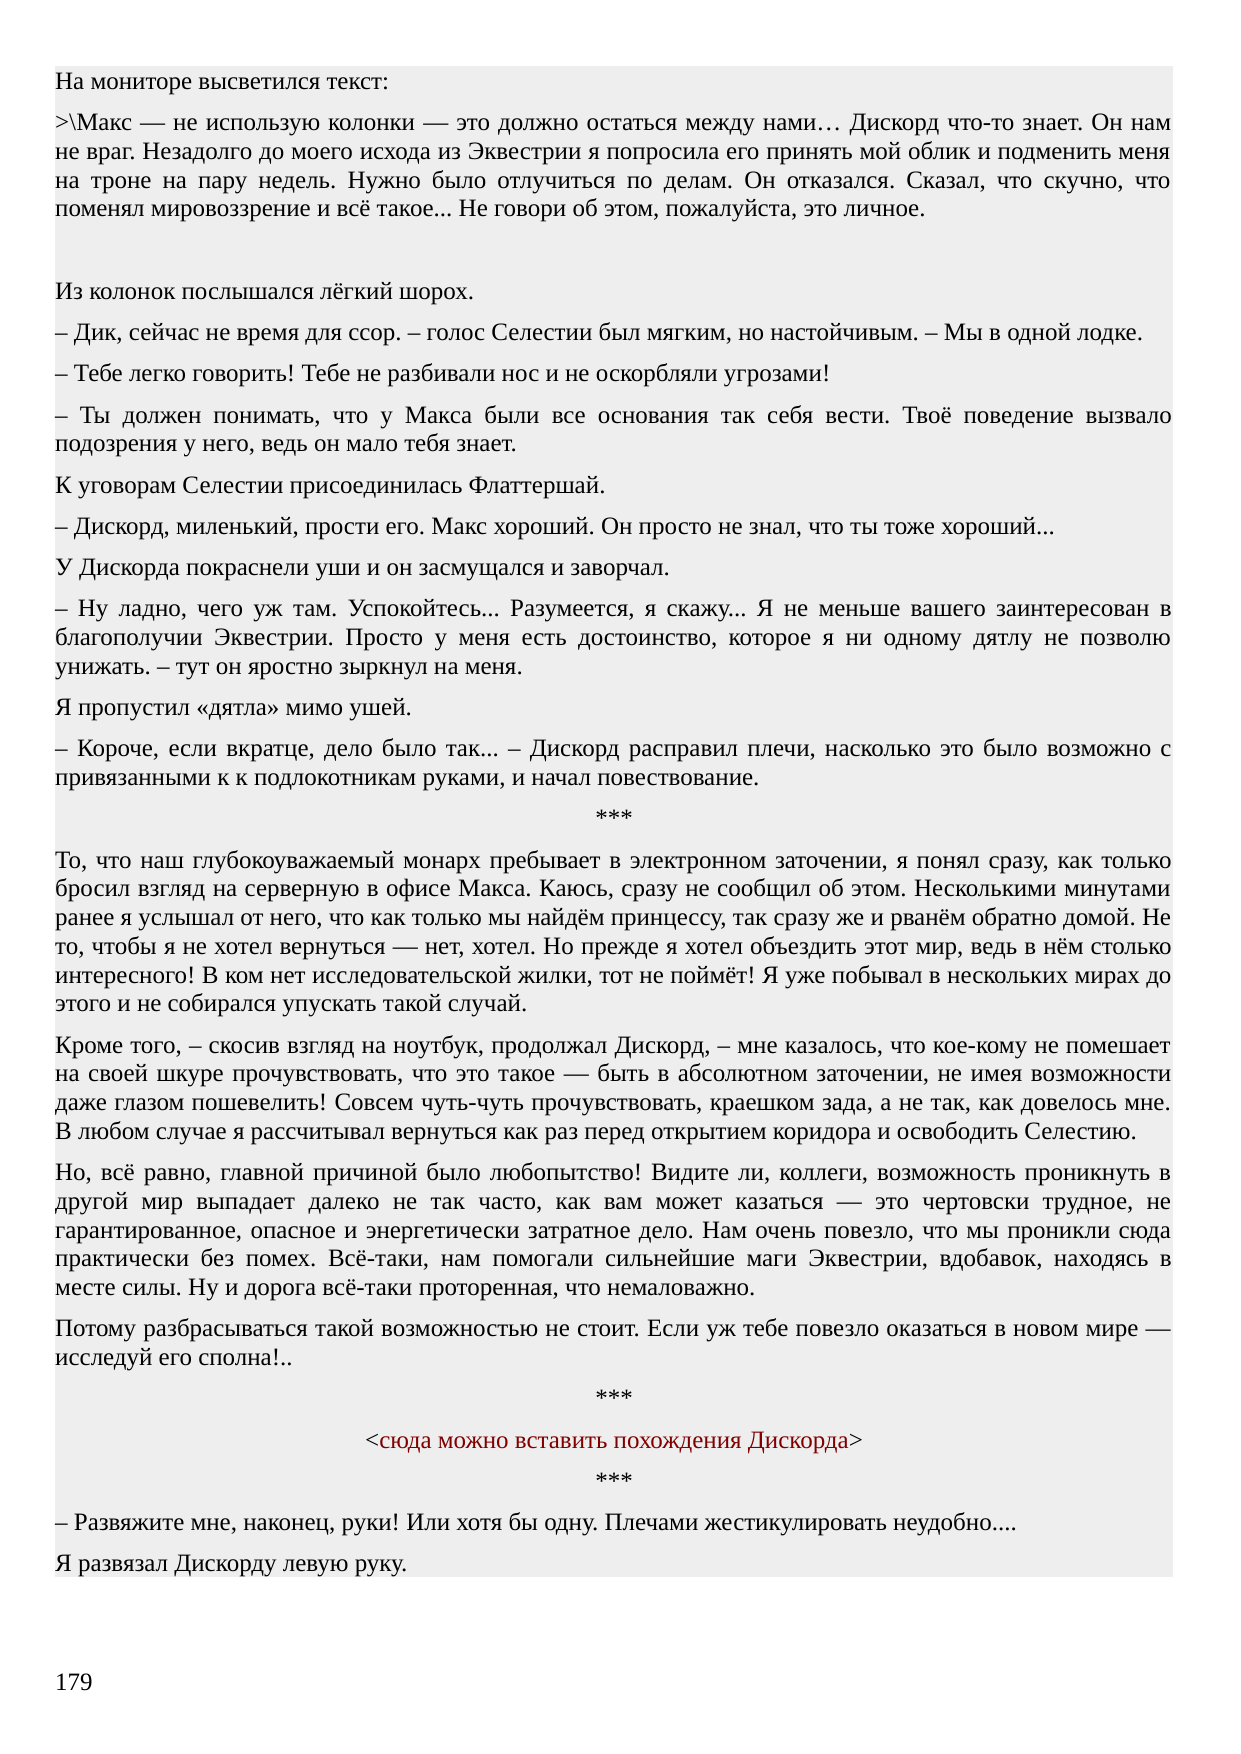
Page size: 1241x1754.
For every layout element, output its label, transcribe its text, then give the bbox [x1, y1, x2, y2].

text Я развязал Дискорду левую руку. [55, 1548, 1173, 1577]
text – Ну ладно, чего уж там. Успокойтесь... Разумеется, я скажу... Я не меньше вашего заинтересован в благополучии Эквестрии. Просто у меня есть достоинство, которое я ни одному дятлу не позволю унижать. – тут он яростно зыркнул на меня. [55, 593, 1173, 680]
text Потому разбрасываться такой возможностью не стоит. Если уж тебе повезло оказаться в новом мире — исследуй его сполна!.. [55, 1313, 1173, 1371]
text *** [55, 803, 1173, 832]
text – Ты должен понимать, что у Макса были все основания так себя вести. Твоё поведение вызвало подозрения у него, ведь он мало тебя знает. [55, 400, 1173, 457]
text >\Макс — не использую колонки — это должно остаться между нами… Дискорд что-то знает. Он нам не враг. Незадолго до моего исхода из Эквестрии я попросила его принять мой облик и подменить меня на троне на пару недель. Нужно было отлучиться по делам. Он отказался. Сказал, что скучно, что поменял мировоззрение и всё такое... Не говори об этом, пожалуйста, это личное. [55, 107, 1173, 222]
text – Дик, сейчас не время для ссор. – голос Селестии был мягким, но настойчивым. – Мы в одной лодке. [55, 317, 1173, 346]
text На мониторе высветился текст: [55, 66, 1173, 95]
text – Тебе легко говорить! Тебе не разбивали нос и не оскорбляли угрозами! [55, 358, 1173, 387]
text – Короче, если вкратце, дело было так... – Дискорд расправил плечи, насколько это было возможно с привязанными к к подлокотникам руками, и начал повествование. [55, 733, 1173, 791]
text Из колонок послышался лёгкий шорох. [55, 276, 1173, 305]
text Но, всё равно, главной причиной было любопытство! Видите ли, коллеги, возможность проникнуть в другой мир выпадает далеко не так часто, как вам может казаться — это чертовски трудное, не гарантированное, опасное и энергетически затратное дело. Нам очень повезло, что мы проникли сюда практически без помех. Всё-таки, нам помогали сильнейшие маги Эквестрии, вдобавок, находясь в месте силы. Ну и дорога всё-таки проторенная, что немаловажно. [55, 1157, 1173, 1301]
text Я пропустил «дятла» мимо ушей. [55, 692, 1173, 721]
text – Дискорд, миленький, прости его. Макс хороший. Он просто не знал, что ты тоже хороший... [55, 511, 1173, 540]
text <сюда можно вставить похождения Дискорда> [55, 1425, 1173, 1453]
text *** [55, 1383, 1173, 1412]
text – Развяжите мне, наконец, руки! Или хотя бы одну. Плечами жестикулировать неудобно.... [55, 1507, 1173, 1536]
text *** [55, 1466, 1173, 1495]
text То, что наш глубокоуважаемый монарх пребывает в электронном заточении, я понял сразу, как только бросил взгляд на серверную в офисе Макса. Каюсь, сразу не сообщил об этом. Несколькими минутами ранее я услышал от него, что как только мы найдём принцессу, так сразу же и рванём обратно домой. Не то, чтобы я не хотел вернуться — нет, хотел. Но прежде я хотел объездить этот мир, ведь в нём столько интересного! В ком нет исследовательской жилки, тот не поймёт! Я уже побывал в нескольких мирах до этого и не собирался упускать такой случай. [55, 845, 1173, 1017]
text У Дискорда покраснели уши и он засмущался и заворчал. [55, 552, 1173, 581]
text Кроме того, – скосив взгляд на ноутбук, продолжал Дискорд, – мне казалось, что кое-кому не помешает на своей шкуре прочувствовать, что это такое — быть в абсолютном заточении, не имея возможности даже глазом пошевелить! Совсем чуть-чуть прочувствовать, краешком зада, а не так, как довелось мне. В любом случае я рассчитывал вернуться как раз перед открытием коридора и освободить Селестию. [55, 1030, 1173, 1145]
text К уговорам Селестии присоединилась Флаттершай. [55, 470, 1173, 498]
